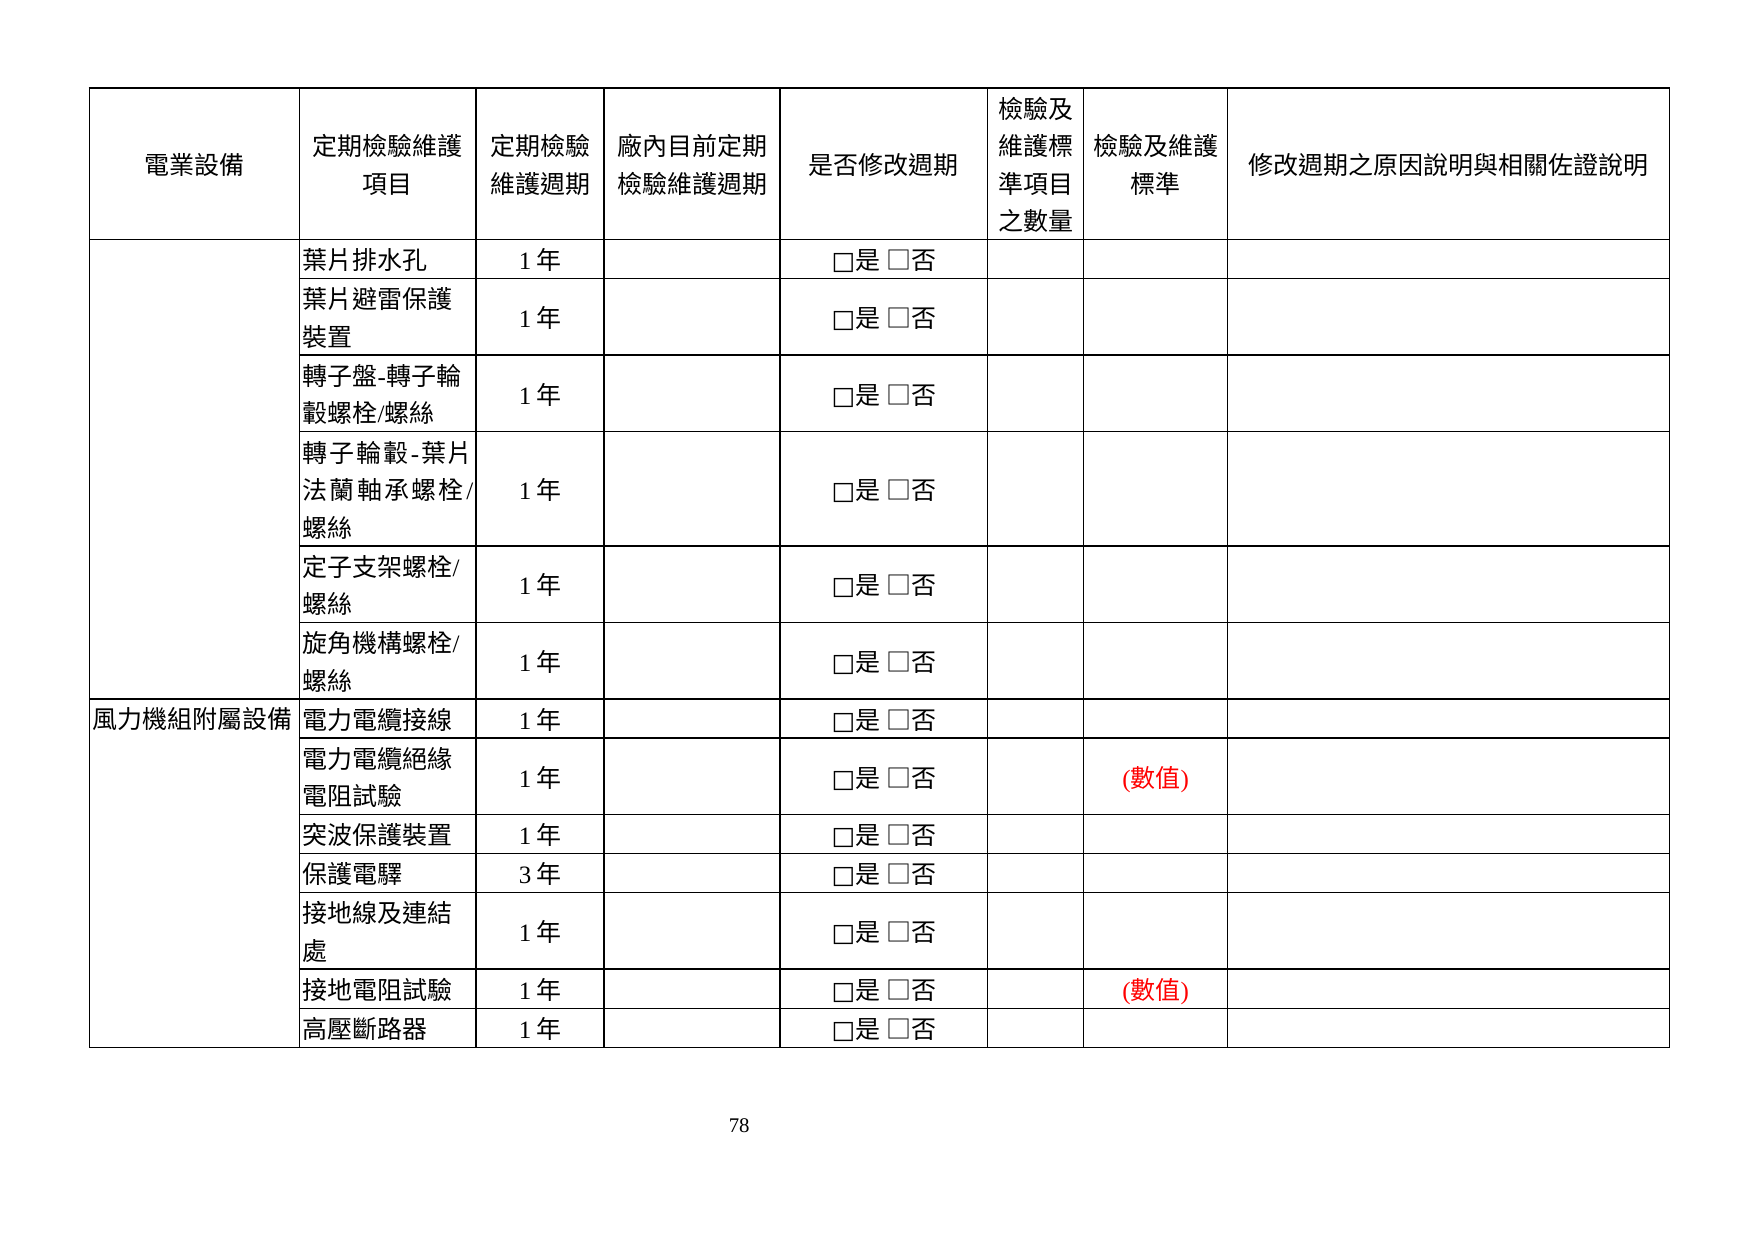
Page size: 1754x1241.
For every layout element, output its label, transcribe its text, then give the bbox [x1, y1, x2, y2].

table_cell [1084, 623, 1227, 698]
table_cell (數值) [1084, 970, 1227, 1007]
table_cell [605, 279, 779, 354]
table_cell 旋角機構螺栓/螺絲 [300, 623, 475, 698]
table_cell 3年 [477, 854, 603, 892]
table_cell □是 □否 [781, 279, 987, 354]
table_cell [988, 970, 1083, 1007]
table_cell □是 □否 [781, 815, 987, 853]
table_cell [988, 1009, 1083, 1046]
table_header 檢驗及維護標準項目之數量 [988, 89, 1083, 239]
table_cell [605, 970, 779, 1007]
table_cell [1228, 893, 1669, 968]
table_cell [988, 739, 1083, 814]
table_cell 定子支架螺栓/螺絲 [300, 547, 475, 621]
table_cell 轉子輪轂-葉片法蘭軸承螺栓/螺絲 [300, 432, 475, 545]
table_cell 轉子盤-轉子輪轂螺栓/螺絲 [300, 356, 475, 431]
table_cell 保護電驛 [300, 854, 475, 892]
table_cell 1年 [477, 893, 603, 968]
table_header 廠內目前定期檢驗維護週期 [605, 89, 779, 239]
table_cell □是 □否 [781, 970, 987, 1007]
table_cell [605, 739, 779, 814]
table_cell 電力電纜絕緣電阻試驗 [300, 739, 475, 814]
table_cell [605, 815, 779, 853]
table_cell 接地線及連結處 [300, 893, 475, 968]
table_header 檢驗及維護標準 [1084, 89, 1227, 239]
table_cell 1年 [477, 356, 603, 431]
table_cell [605, 432, 779, 545]
table_cell 風力機組附屬設備 [90, 700, 299, 1046]
table_cell □是 □否 [781, 547, 987, 621]
table_cell 1年 [477, 700, 603, 737]
table_cell 突波保護裝置 [300, 815, 475, 853]
table_cell 1年 [477, 739, 603, 814]
table_cell [1228, 279, 1669, 354]
table_cell (數值) [1084, 739, 1227, 814]
table_cell 1年 [477, 970, 603, 1007]
table_cell □是 □否 [781, 356, 987, 431]
table_cell 高壓斷路器 [300, 1009, 475, 1046]
table_cell [605, 240, 779, 278]
table_cell [605, 356, 779, 431]
table_cell 葉片排水孔 [300, 240, 475, 278]
table_cell [605, 1009, 779, 1046]
table_cell □是 □否 [781, 893, 987, 968]
table_cell [1228, 1009, 1669, 1046]
table_cell [988, 547, 1083, 621]
table_cell □是 □否 [781, 739, 987, 814]
table_cell [605, 893, 779, 968]
table_cell [1228, 739, 1669, 814]
table_cell [988, 854, 1083, 892]
table_cell [1228, 432, 1669, 545]
table_cell [1084, 356, 1227, 431]
table_header 定期檢驗維護項目 [300, 89, 475, 239]
table_cell □是 □否 [781, 240, 987, 278]
table_cell [1084, 893, 1227, 968]
table_cell □是 □否 [781, 854, 987, 892]
table_cell [1084, 815, 1227, 853]
table_cell [1084, 700, 1227, 737]
table_cell [988, 893, 1083, 968]
table_cell [988, 240, 1083, 278]
table_cell [1084, 279, 1227, 354]
table_cell □是 □否 [781, 623, 987, 698]
table_cell [605, 547, 779, 621]
table_cell 電力電纜接線 [300, 700, 475, 737]
table_cell [1084, 1009, 1227, 1046]
table_cell [1228, 970, 1669, 1007]
table_cell 1年 [477, 815, 603, 853]
table_cell 1年 [477, 1009, 603, 1046]
table_cell 葉片避雷保護裝置 [300, 279, 475, 354]
table_cell [988, 623, 1083, 698]
table_cell □是 □否 [781, 700, 987, 737]
table_cell 接地電阻試驗 [300, 970, 475, 1007]
table_cell 1年 [477, 240, 603, 278]
table_cell [1084, 854, 1227, 892]
table_cell [988, 700, 1083, 737]
table_cell [605, 700, 779, 737]
table_cell [1228, 240, 1669, 278]
table_cell [1228, 854, 1669, 892]
table_cell [1228, 700, 1669, 737]
table_header 定期檢驗維護週期 [477, 89, 603, 239]
table_cell 1年 [477, 279, 603, 354]
table_cell □是 □否 [781, 432, 987, 545]
table_cell [988, 356, 1083, 431]
table_cell [1084, 240, 1227, 278]
table_cell [1228, 547, 1669, 621]
table_header 電業設備 [90, 89, 299, 239]
table_cell [1228, 815, 1669, 853]
table_cell 1年 [477, 432, 603, 545]
table_cell [605, 854, 779, 892]
table_cell [1084, 432, 1227, 545]
table_cell [1228, 623, 1669, 698]
table_cell [988, 815, 1083, 853]
table_cell [1084, 547, 1227, 621]
table_header 是否修改週期 [781, 89, 987, 239]
table_cell [988, 279, 1083, 354]
table_cell [988, 432, 1083, 545]
table_cell [90, 240, 299, 698]
table_header 修改週期之原因說明與相關佐證說明 [1228, 89, 1669, 239]
table_cell □是 □否 [781, 1009, 987, 1046]
table_cell [605, 623, 779, 698]
table_cell 1年 [477, 547, 603, 621]
table_cell [1228, 356, 1669, 431]
table_cell 1年 [477, 623, 603, 698]
